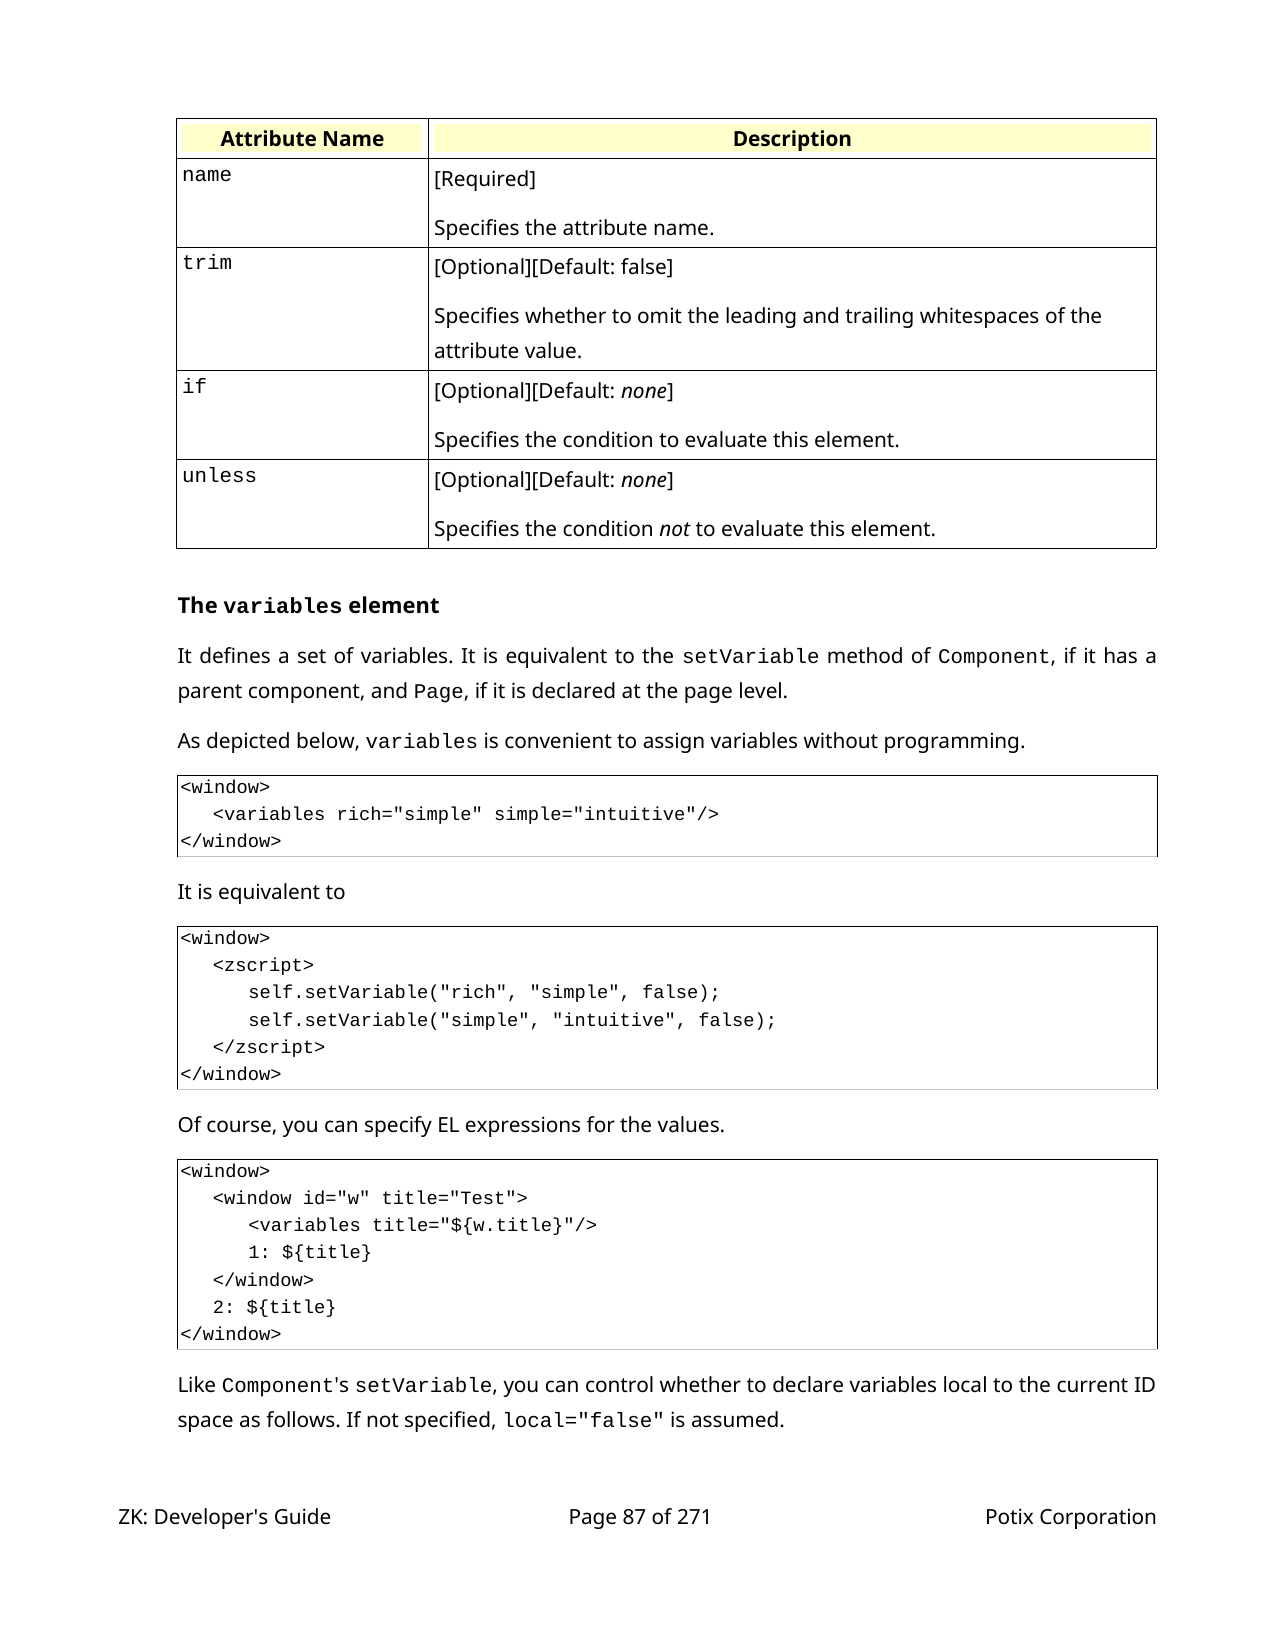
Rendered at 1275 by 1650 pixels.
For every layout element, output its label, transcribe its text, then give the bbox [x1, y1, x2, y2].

text <window> [178, 927, 1157, 950]
text </window> [178, 1267, 1157, 1292]
text 1: ${title} [178, 1240, 1157, 1264]
text </zscript> [178, 1035, 1157, 1059]
table_cell [Required] Specifies the attribute name. [429, 159, 1156, 247]
table_cell unless [177, 460, 428, 548]
text </window> [178, 829, 1157, 856]
text self.setVariable("rich", "simple", false); [178, 980, 1157, 1005]
text Like Component's setVariable, you can control whether to declare variables local to the current ID space as follows. If not specified, local="false" is assumed. [177, 1370, 1157, 1434]
table_header Description [429, 119, 1156, 158]
table_cell [Optional][Default: none] Specifies the condition to evaluate this element. [429, 371, 1156, 459]
text <variables title="${w.title}"/> [178, 1213, 1157, 1237]
text <window> [178, 1160, 1157, 1183]
table_cell [Optional][Default: none] Specifies the condition not to evaluate this element. [429, 460, 1156, 548]
text </window> [178, 1322, 1157, 1349]
text <variables rich="simple" simple="intuitive"/> [178, 802, 1157, 826]
text self.setVariable("simple", "intuitive", false); [178, 1008, 1157, 1032]
text It is equivalent to [177, 877, 1157, 905]
text <window id="w" title="Test"> [178, 1186, 1157, 1210]
text It defines a set of variables. It is equivalent to the setVariable method of Component, if it has a parent component, and Page, if it is declared at the page level. [177, 641, 1157, 705]
subtitle The variables element [177, 590, 1157, 620]
table_cell if [177, 371, 428, 459]
text </window> [178, 1062, 1157, 1089]
table_cell [Optional][Default: false] Specifies whether to omit the leading and trailing whitespaces of the attribute value. [429, 248, 1156, 370]
text Of course, you can specify EL expressions for the values. [177, 1110, 1157, 1138]
text <window> [178, 776, 1157, 799]
text <zscript> [178, 953, 1157, 977]
table_cell trim [177, 248, 428, 370]
text 2: ${title} [178, 1295, 1157, 1319]
table_header Attribute Name [177, 119, 428, 158]
text As depicted below, variables is convenient to assign variables without programming. [177, 726, 1157, 754]
table_cell name [177, 159, 428, 247]
